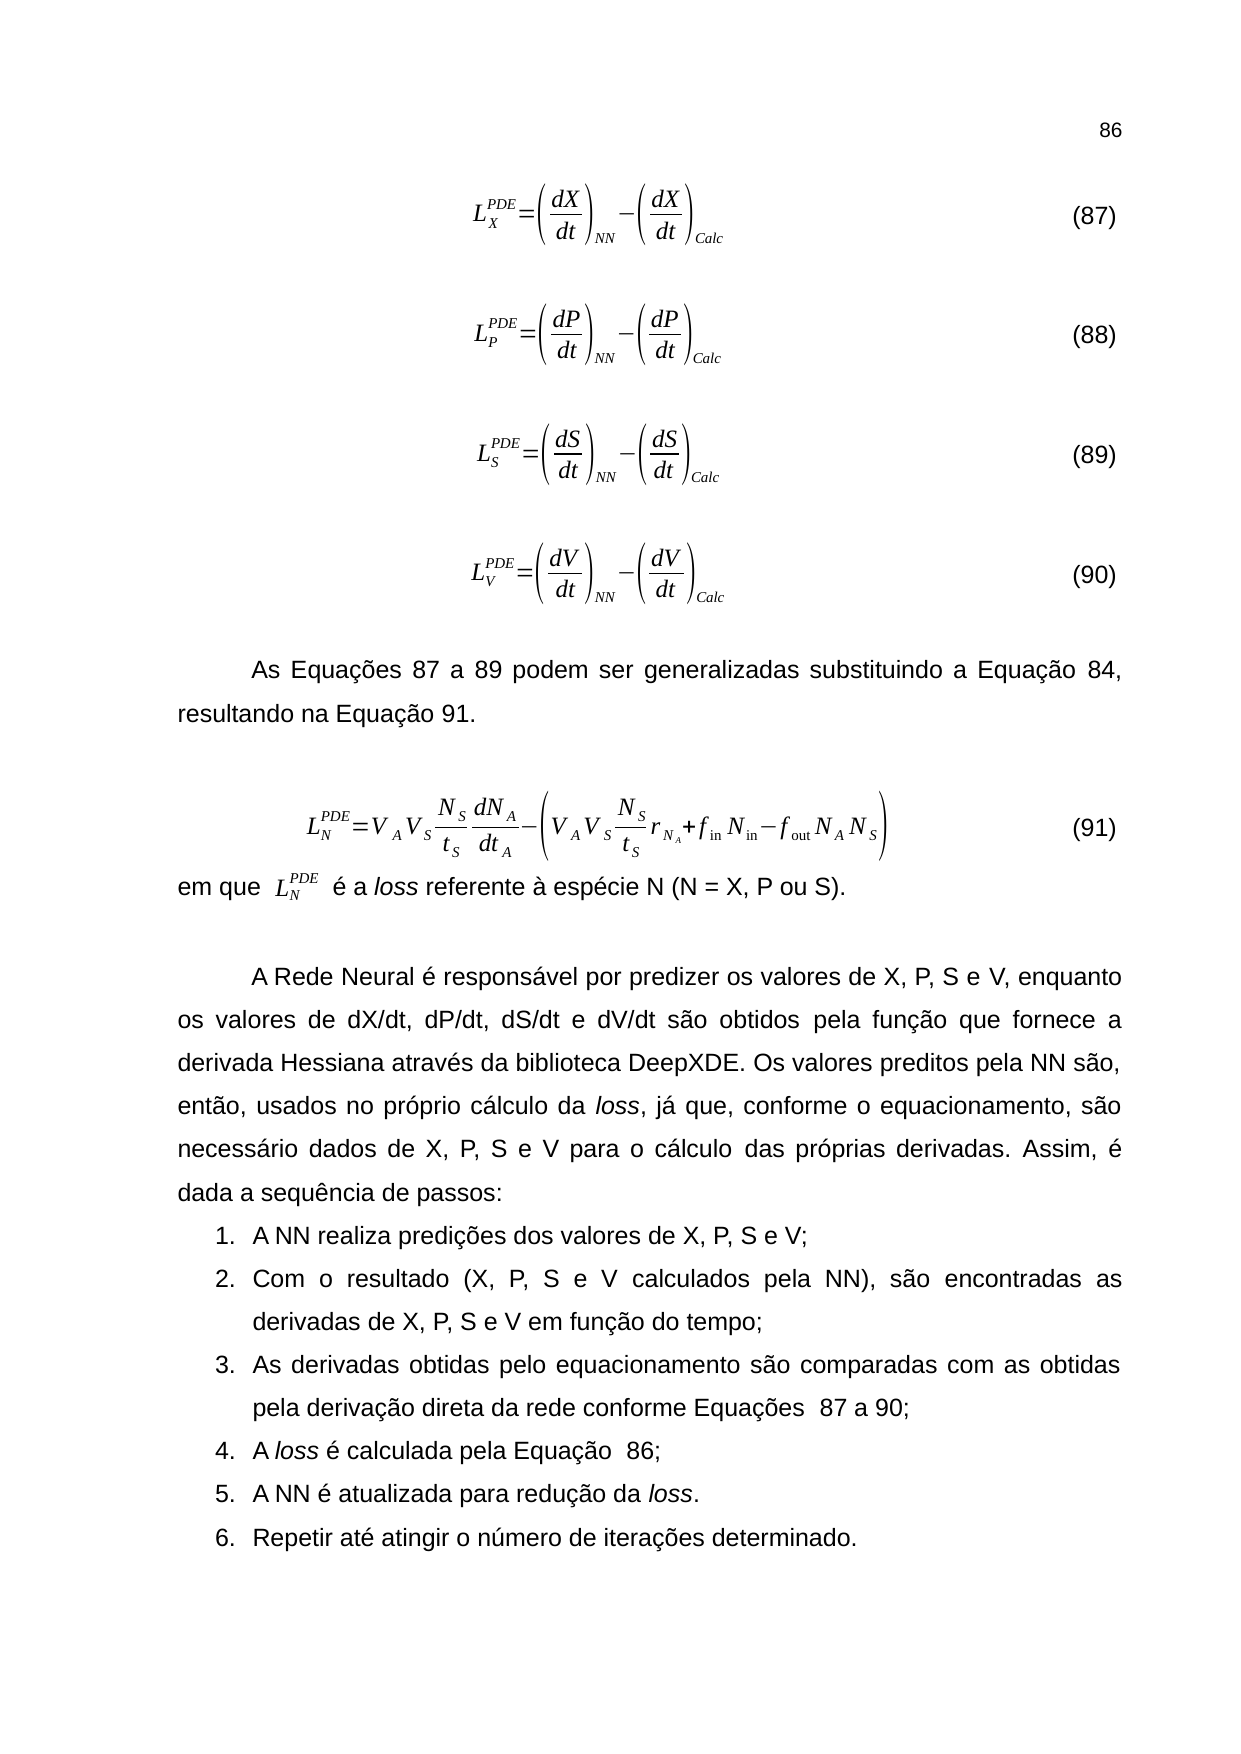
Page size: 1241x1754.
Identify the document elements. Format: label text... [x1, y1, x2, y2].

list A NN realiza predições dos valores de X, P, S e V; [215, 1221, 1122, 1249]
list A NN é atualizada para redução da loss. [215, 1479, 1122, 1508]
text As Equações 87 a 89 podem ser generalizadas substituindo a Equação 84, resultando na Equação 91. [177, 655, 1122, 727]
table_header [177, 177, 1017, 253]
list Com o resultado (X, P, S e V calculados pela NN), são encontradas as derivadas de X, P, S e V em função do tempo; [215, 1264, 1122, 1336]
table_header [177, 297, 1017, 373]
table_header [177, 416, 1017, 493]
table_header (87) [1017, 177, 1122, 253]
text A Rede Neural é responsável por predizer os valores de X, P, S e V, enquanto os valores de dX/dt, dP/dt, dS/dt e dV/dt são obtidos pela função que fornece a derivada Hessiana através da biblioteca DeepXDE. Os valores preditos pela NN são, então, usados no próprio cálculo da loss, já que, conforme o equacionamento, são necessário dados de X, P, S e V para o cálculo das próprias derivadas. Assim, é dada a sequência de passos: [177, 962, 1122, 1206]
table_header (89) [1017, 416, 1122, 493]
list Repetir até atingir o número de iterações determinado. [215, 1523, 1122, 1551]
list As derivadas obtidas pelo equacionamento são comparadas com as obtidas pela derivação direta da rede conforme Equações 87 a 90; [215, 1350, 1122, 1422]
table_header (91) [1017, 785, 1122, 869]
table_header [177, 536, 1017, 612]
table_header [177, 785, 1017, 869]
table_header (88) [1017, 297, 1122, 373]
text em que é a loss referente à espécie N (N = X, P ou S). [177, 869, 1122, 904]
table_header (90) [1017, 536, 1122, 612]
list A loss é calculada pela Equação 86; [215, 1436, 1122, 1465]
